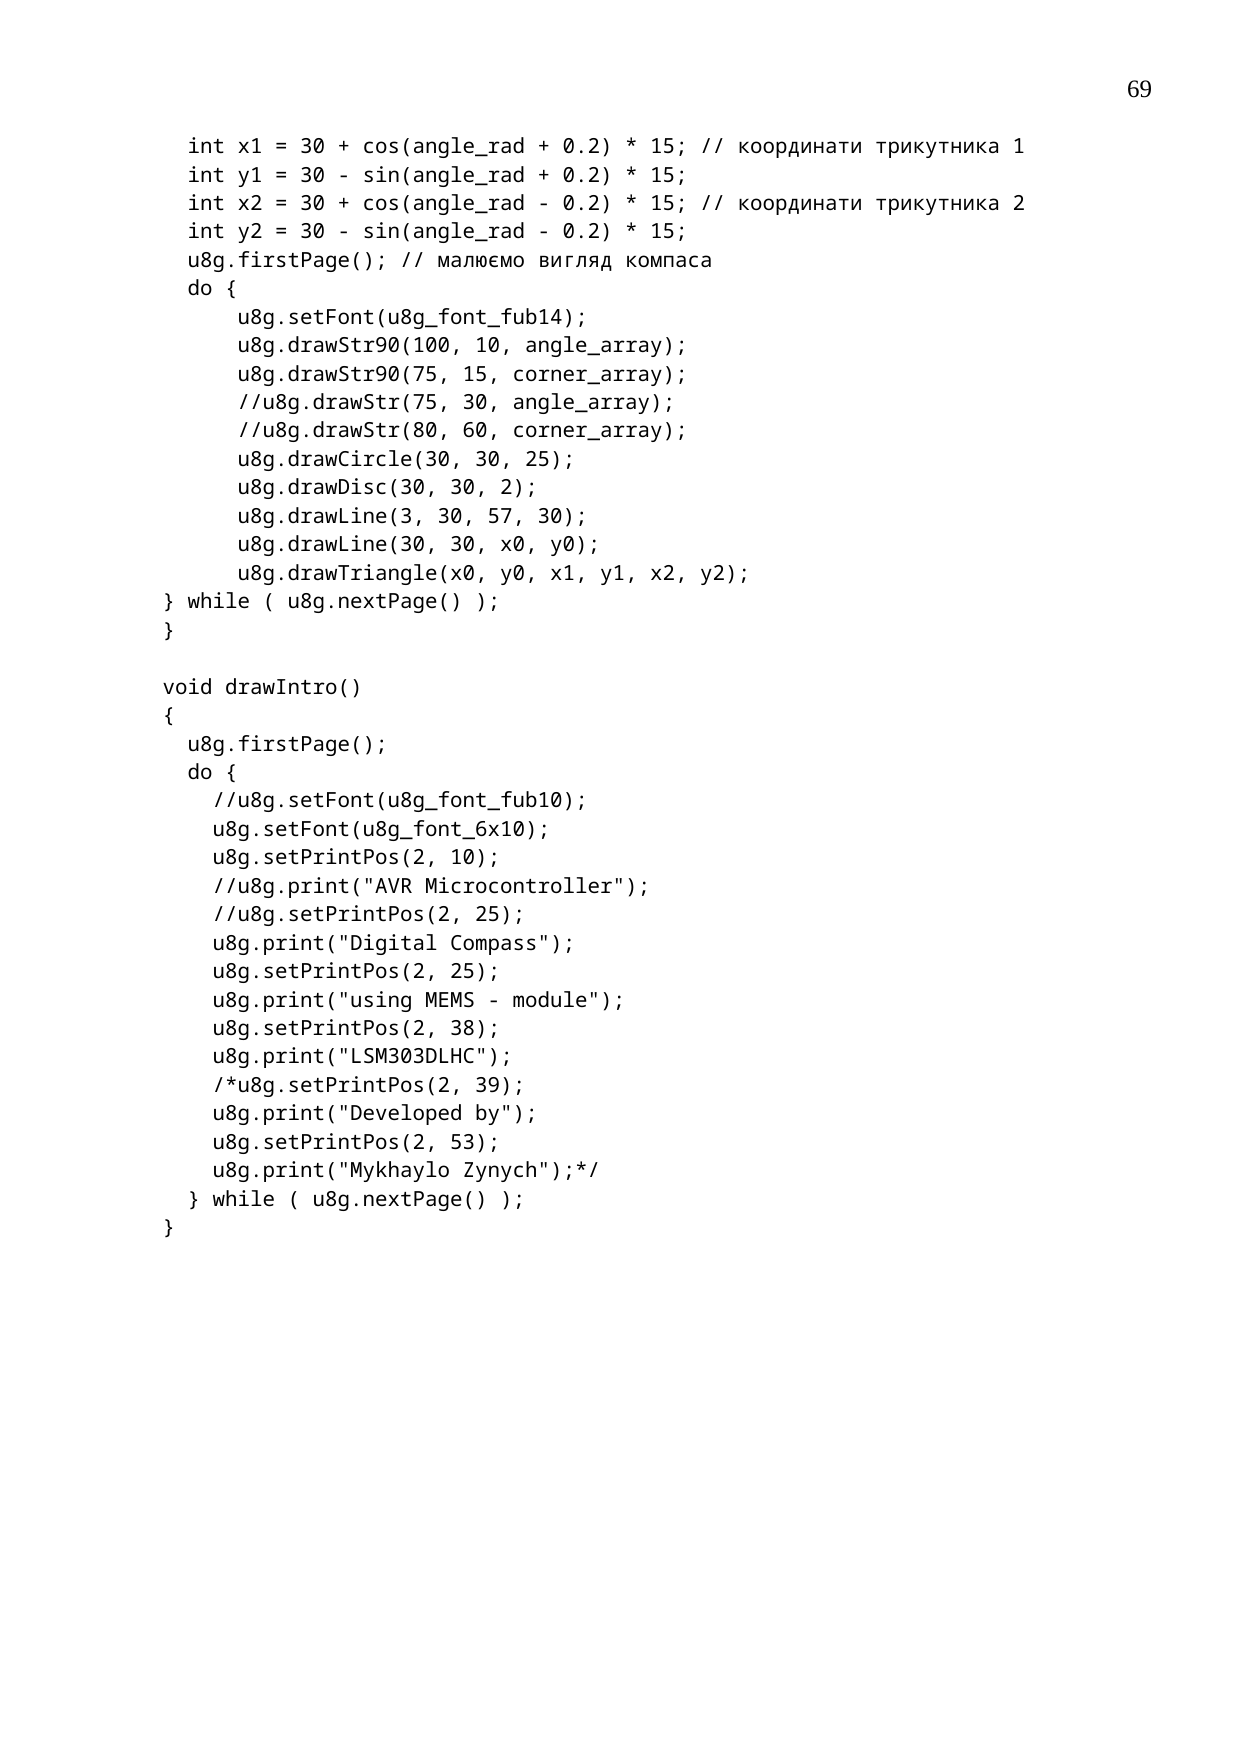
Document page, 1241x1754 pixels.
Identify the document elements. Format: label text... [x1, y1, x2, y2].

text u8g.print("LSM303DLHC"); [162, 1042, 1152, 1070]
text } while ( u8g.nextPage() ); [162, 586, 1152, 615]
text u8g.drawCircle(30, 30, 25); [162, 444, 1152, 472]
text u8g.print("Digital Compass"); [162, 928, 1152, 956]
text u8g.setPrintPos(2, 53); [162, 1127, 1152, 1155]
text do { [162, 757, 1152, 786]
text u8g.setFont(u8g_font_6x10); [162, 814, 1152, 842]
text //u8g.setFont(u8g_font_fub10); [162, 786, 1152, 814]
text u8g.drawLine(3, 30, 57, 30); [162, 501, 1152, 529]
text void drawIntro() [162, 672, 1152, 700]
text u8g.drawStr90(100, 10, angle_array); [162, 330, 1152, 359]
text u8g.firstPage(); // малюємо вигляд компаса [162, 245, 1152, 273]
text //u8g.setPrintPos(2, 25); [162, 899, 1152, 928]
text //u8g.drawStr(80, 60, corner_array); [162, 416, 1152, 444]
text //u8g.print("AVR Microcontroller"); [162, 871, 1152, 899]
text { [162, 700, 1152, 729]
text u8g.drawLine(30, 30, x0, y0); [162, 529, 1152, 558]
text u8g.drawTriangle(x0, y0, x1, y1, x2, y2); [162, 558, 1152, 586]
text u8g.print("using MEMS - module"); [162, 985, 1152, 1013]
text u8g.setPrintPos(2, 38); [162, 1013, 1152, 1042]
text u8g.setFont(u8g_font_fub14); [162, 302, 1152, 330]
text u8g.print("Mykhaylo Zynych");*/ [162, 1155, 1152, 1184]
text u8g.firstPage(); [162, 729, 1152, 757]
text u8g.drawStr90(75, 15, corner_array); [162, 359, 1152, 387]
text u8g.setPrintPos(2, 10); [162, 842, 1152, 871]
text int y2 = 30 - sin(angle_rad - 0.2) * 15; [162, 217, 1152, 245]
text u8g.setPrintPos(2, 25); [162, 956, 1152, 985]
text int x1 = 30 + cos(angle_rad + 0.2) * 15; // координати трикутника 1 [162, 131, 1152, 160]
text int x2 = 30 + cos(angle_rad - 0.2) * 15; // координати трикутника 2 [162, 188, 1152, 217]
text do { [162, 273, 1152, 302]
text } [162, 1212, 1152, 1241]
text int y1 = 30 - sin(angle_rad + 0.2) * 15; [162, 160, 1152, 188]
text } while ( u8g.nextPage() ); [162, 1184, 1152, 1212]
text u8g.print("Developed by"); [162, 1098, 1152, 1127]
text u8g.drawDisc(30, 30, 2); [162, 472, 1152, 501]
text //u8g.drawStr(75, 30, angle_array); [162, 387, 1152, 416]
text /*u8g.setPrintPos(2, 39); [162, 1070, 1152, 1098]
text } [162, 615, 1152, 643]
